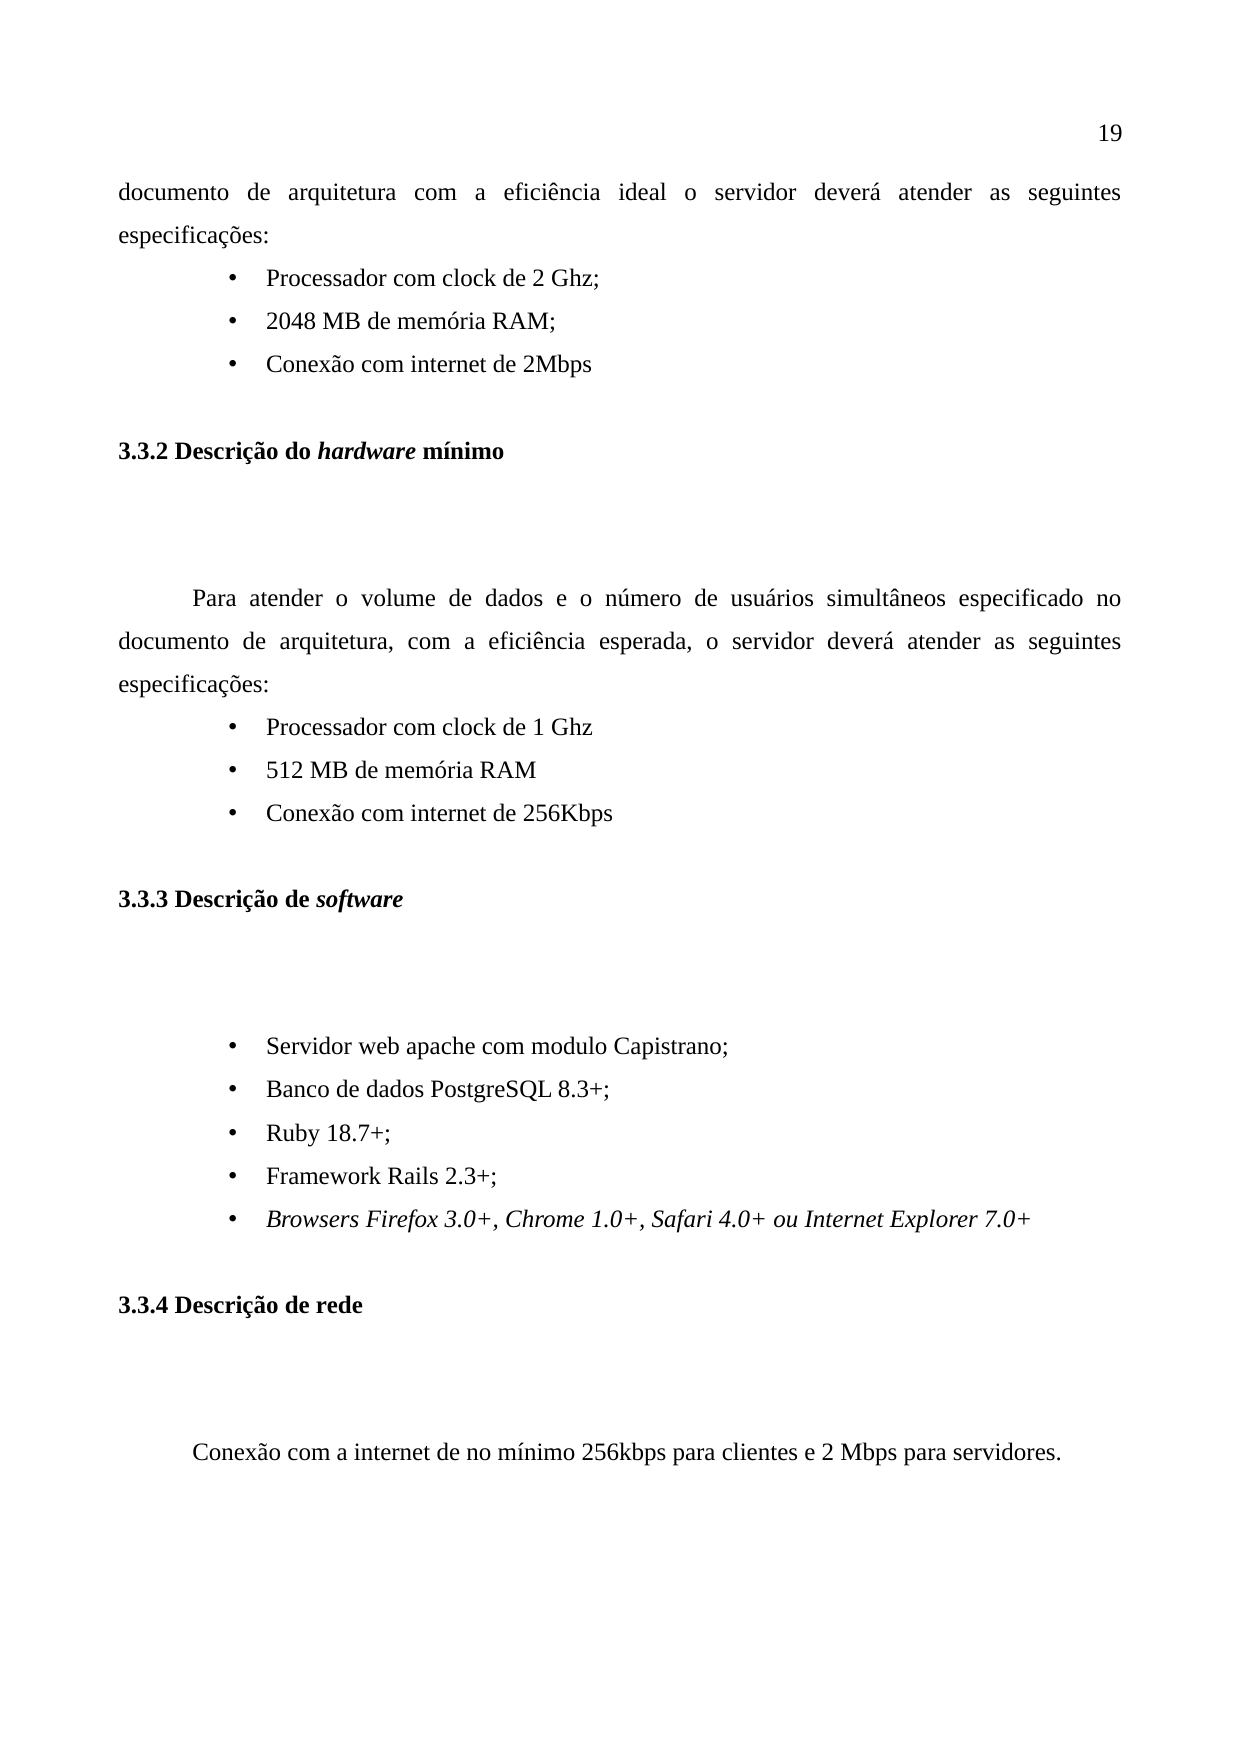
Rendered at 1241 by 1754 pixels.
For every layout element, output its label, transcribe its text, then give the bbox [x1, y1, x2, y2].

text documento de arquitetura com a eficiência ideal o servidor deverá atender as seguintes especificações: [118, 177, 1122, 249]
subtitle Descrição de rede [118, 1290, 1122, 1319]
list Processador com clock de 1 Ghz [228, 712, 1122, 741]
list Conexão com internet de 256Kbps [228, 798, 1122, 827]
subtitle Descrição de software [118, 884, 1122, 913]
list Processador com clock de 2 Ghz; [228, 263, 1122, 292]
list 512 MB de memória RAM [228, 755, 1122, 784]
list Conexão com internet de 2Mbps [228, 349, 1122, 378]
text Para atender o volume de dados e o número de usuários simultâneos especificado no documento de arquitetura, com a eficiência esperada, o servidor deverá atender as seguintes especificações: [118, 583, 1122, 698]
subtitle Descrição do hardware mínimo [118, 436, 1122, 464]
list Ruby 18.7+; [228, 1118, 1122, 1146]
text Conexão com a internet de no mínimo 256kbps para clientes e 2 Mbps para servidores. [118, 1437, 1122, 1466]
list Framework Rails 2.3+; [228, 1161, 1122, 1189]
list Browsers Firefox 3.0+, Chrome 1.0+, Safari 4.0+ ou Internet Explorer 7.0+ [228, 1204, 1122, 1233]
list 2048 MB de memória RAM; [228, 306, 1122, 335]
list Servidor web apache com modulo Capistrano; [228, 1031, 1122, 1060]
list Banco de dados PostgreSQL 8.3+; [228, 1074, 1122, 1103]
